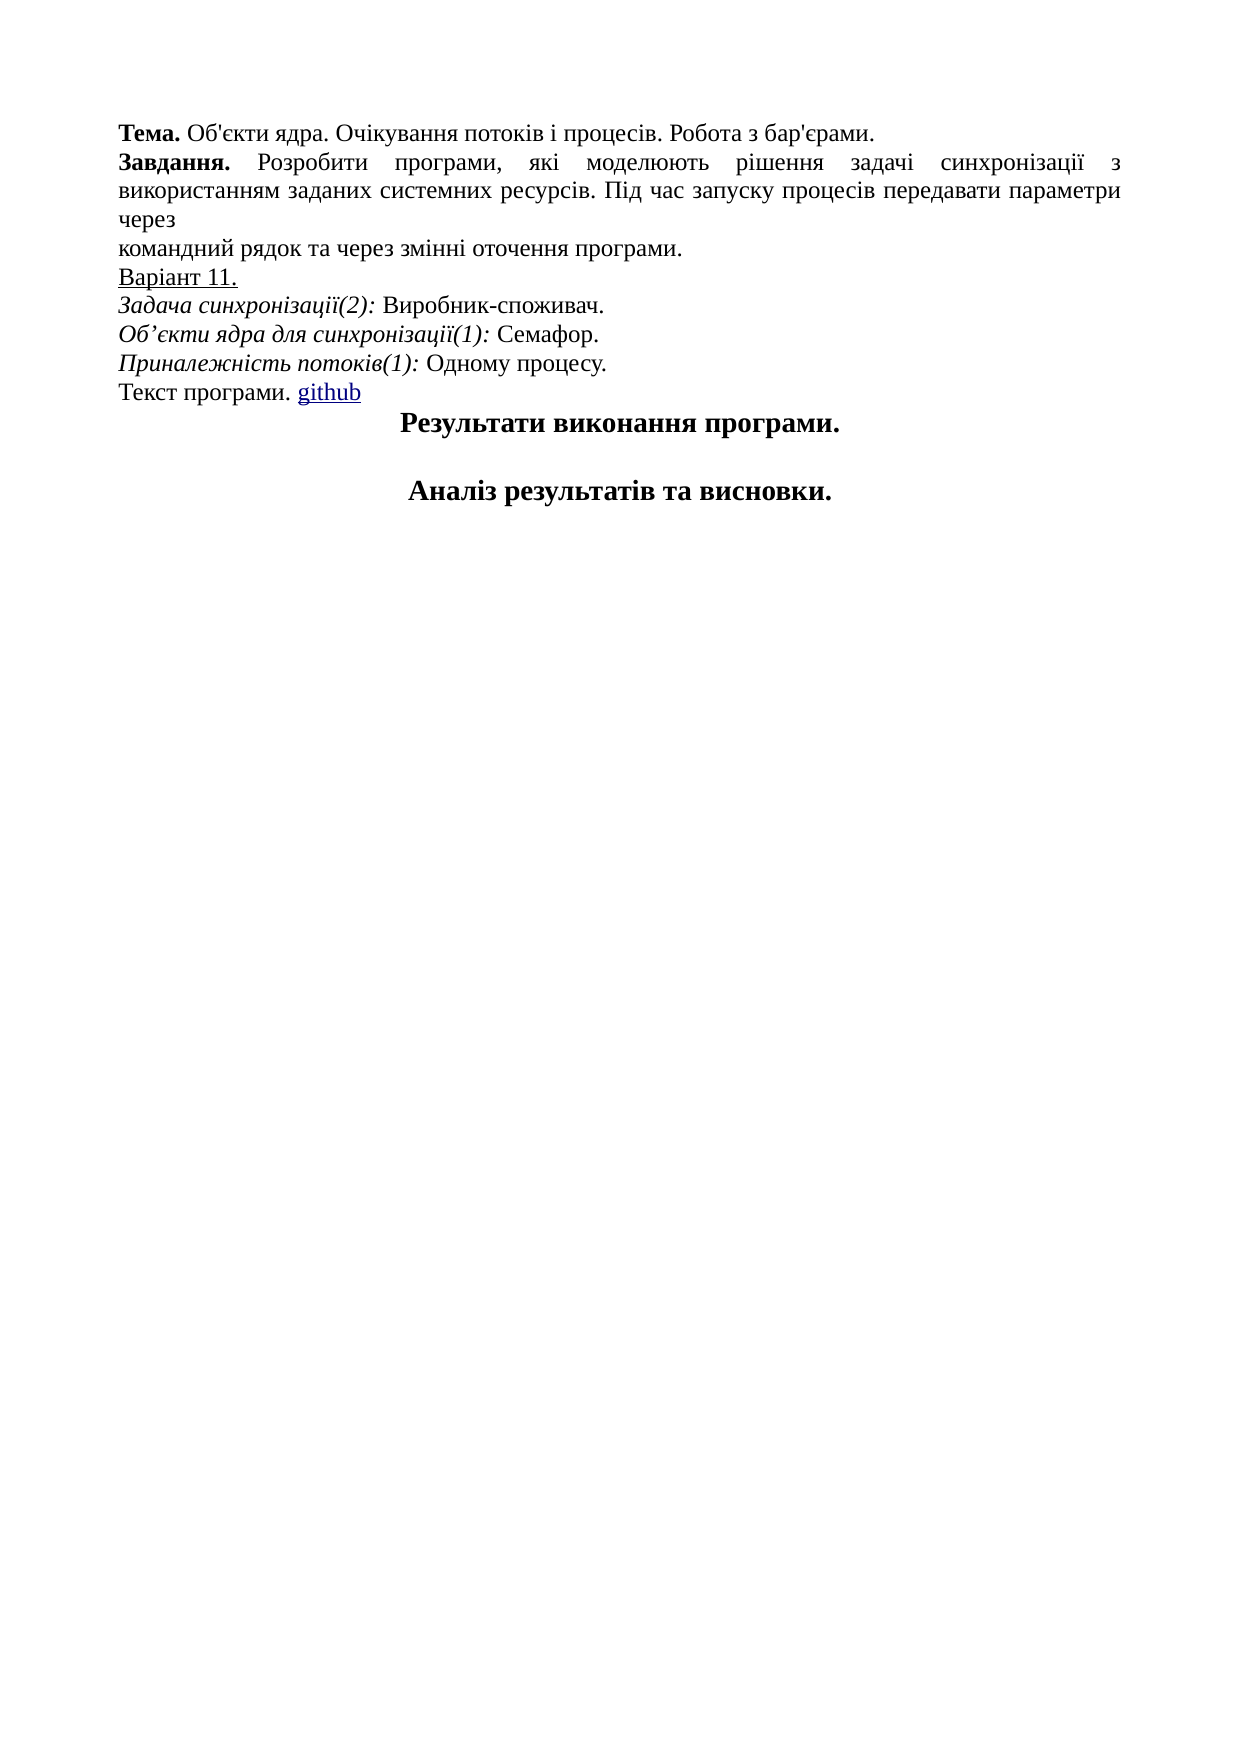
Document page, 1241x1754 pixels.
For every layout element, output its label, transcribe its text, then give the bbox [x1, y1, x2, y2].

text Аналіз результатів та висновки. [118, 473, 1122, 506]
text Завдання. Розробити програми, які моделюють рішення задачі синхронізації з використанням заданих системних ресурсів. Під час запуску процесів передавати параметри через [118, 147, 1122, 233]
text Об’єкти ядра для синхронізації(1): Семафор. [118, 319, 1122, 348]
text Варіант 11. [118, 262, 1122, 291]
text Текст програми. github [118, 377, 1122, 406]
text Результати виконання програми. [118, 406, 1122, 439]
text командний рядок та через змінні оточення програми. [118, 233, 1122, 262]
text Задача синхронізації(2): Виробник-споживач. [118, 291, 1122, 319]
text Тема. Об'єкти ядра. Очікування потоків і процесів. Робота з бар'єрами. [118, 118, 1122, 147]
text Приналежність потоків(1): Одному процесу. [118, 348, 1122, 377]
